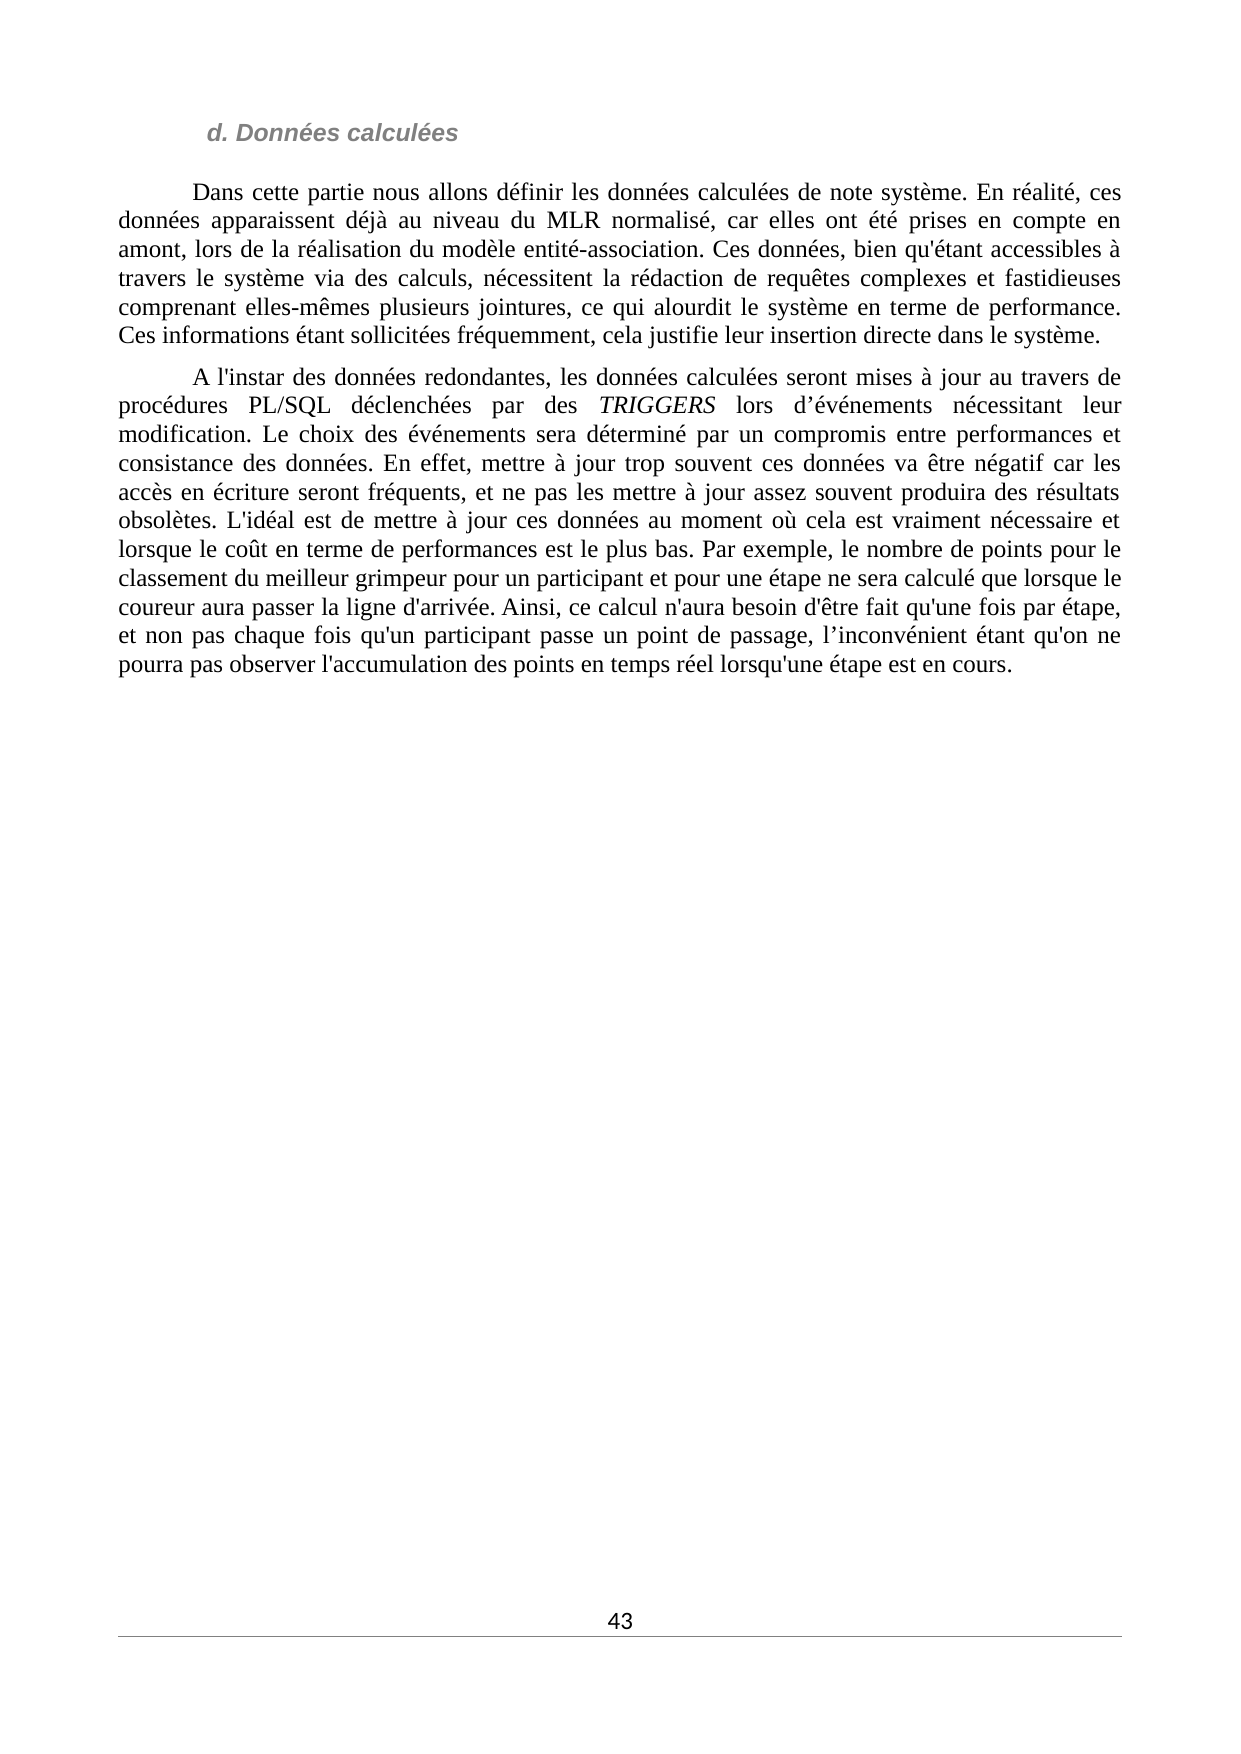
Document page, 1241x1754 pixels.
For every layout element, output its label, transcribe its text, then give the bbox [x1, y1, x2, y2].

text Dans cette partie nous allons définir les données calculées de note système. En réalité, ces données apparaissent déjà au niveau du MLR normalisé, car elles ont été prises en compte en amont, lors de la réalisation du modèle entité-association. Ces données, bien qu'étant accessibles à travers le système via des calculs, nécessitent la rédaction de requêtes complexes et fastidieuses comprenant elles-mêmes plusieurs jointures, ce qui alourdit le système en terme de performance. Ces informations étant sollicitées fréquemment, cela justifie leur insertion directe dans le système. [118, 177, 1122, 349]
text A l'instar des données redondantes, les données calculées seront mises à jour au travers de procédures PL/SQL déclenchées par des TRIGGERS lors d’événements nécessitant leur modification. Le choix des événements sera déterminé par un compromis entre performances et consistance des données. En effet, mettre à jour trop souvent ces données va être négatif car les accès en écriture seront fréquents, et ne pas les mettre à jour assez souvent produira des résultats obsolètes. L'idéal est de mettre à jour ces données au moment où cela est vraiment nécessaire et lorsque le coût en terme de performances est le plus bas. Par exemple, le nombre de points pour le classement du meilleur grimpeur pour un participant et pour une étape ne sera calculé que lorsque le coureur aura passer la ligne d'arrivée. Ainsi, ce calcul n'aura besoin d'être fait qu'une fois par étape, et non pas chaque fois qu'un participant passe un point de passage, l’inconvénient étant qu'on ne pourra pas observer l'accumulation des points en temps réel lorsqu'une étape est en cours. [118, 362, 1122, 678]
subtitle Données calculées [207, 118, 1122, 147]
